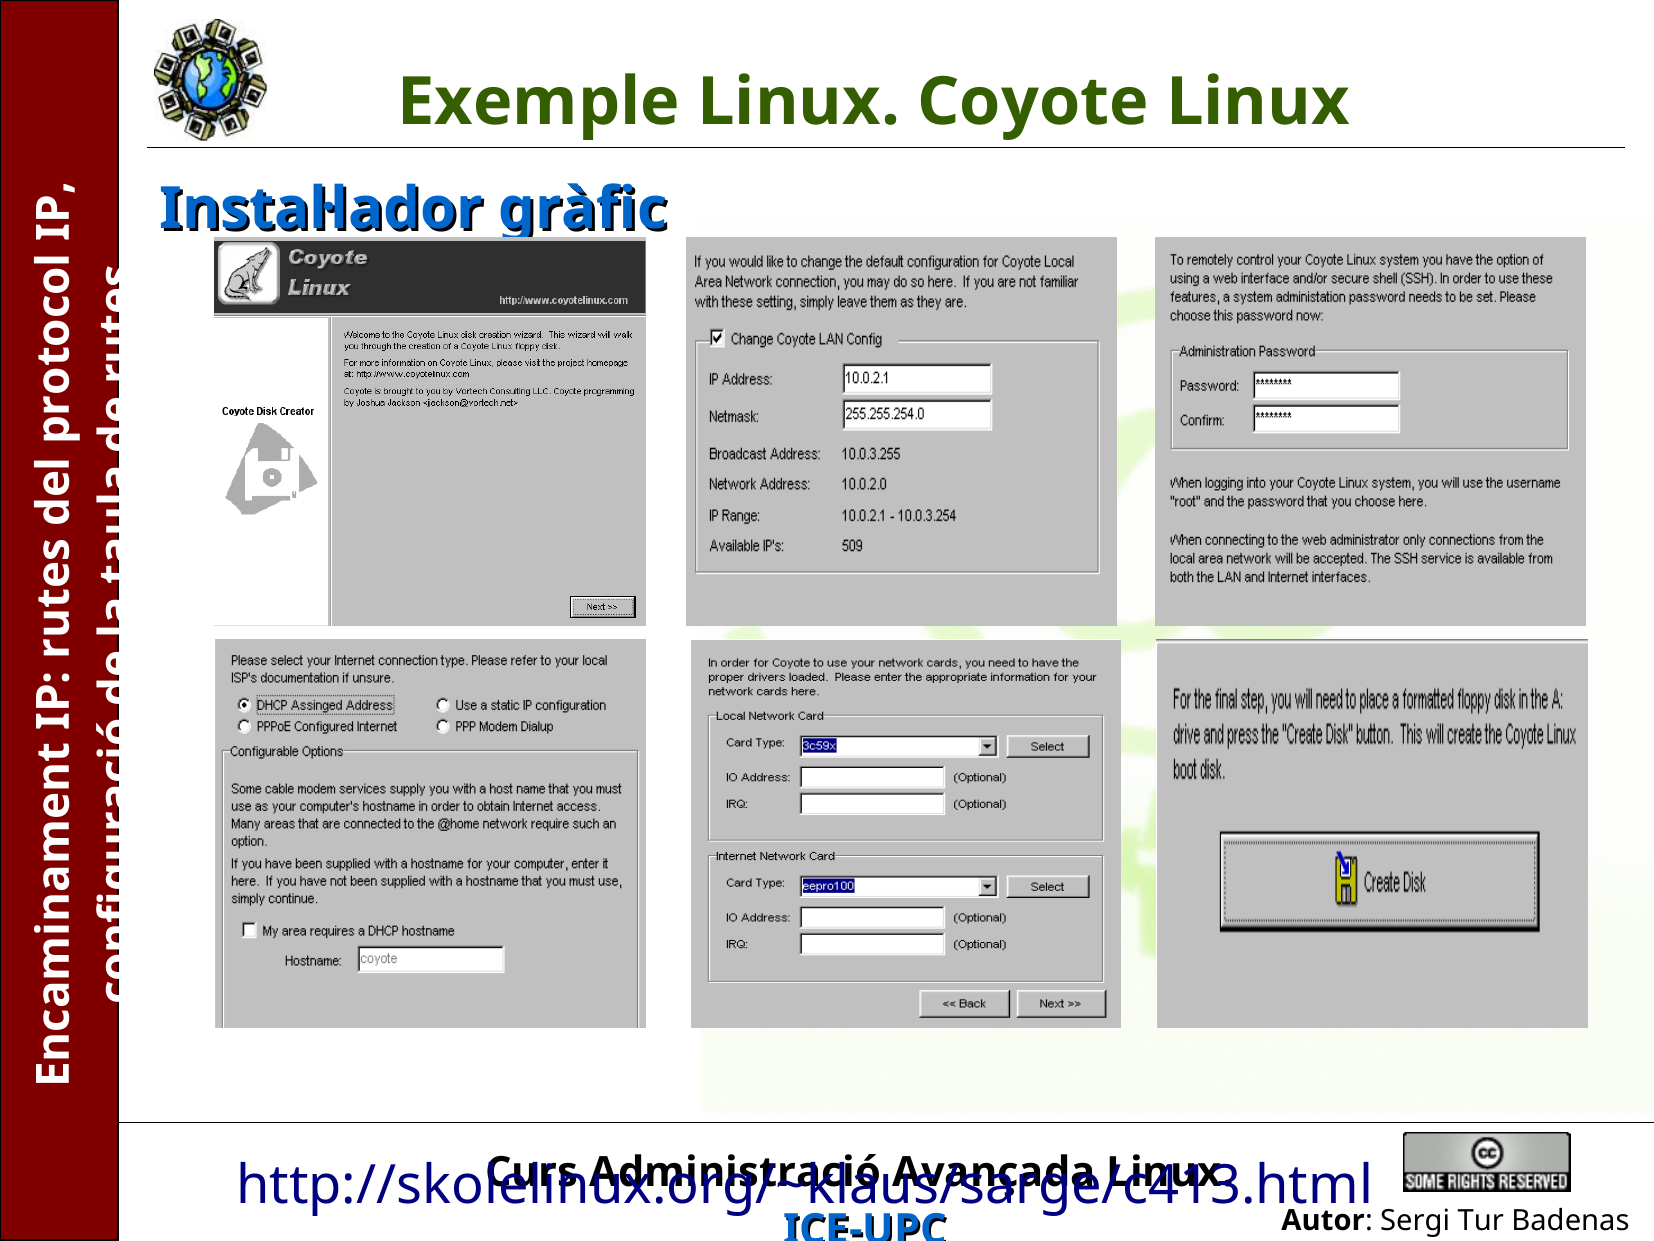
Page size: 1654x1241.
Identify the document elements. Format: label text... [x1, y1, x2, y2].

picture [686, 237, 1117, 626]
picture [700, 217, 1654, 1113]
title Exemple Linux. Coyote Linux [129, 49, 1619, 148]
picture [214, 639, 646, 1028]
picture [214, 237, 646, 626]
picture [154, 19, 268, 49]
list Instal·lador gràfic http://skolelinux.org/~klaus/sarge/c413.html [141, 166, 1630, 1093]
picture [1156, 639, 1588, 1028]
picture [1155, 237, 1586, 626]
picture [690, 639, 1121, 1028]
picture [1403, 1132, 1571, 1192]
